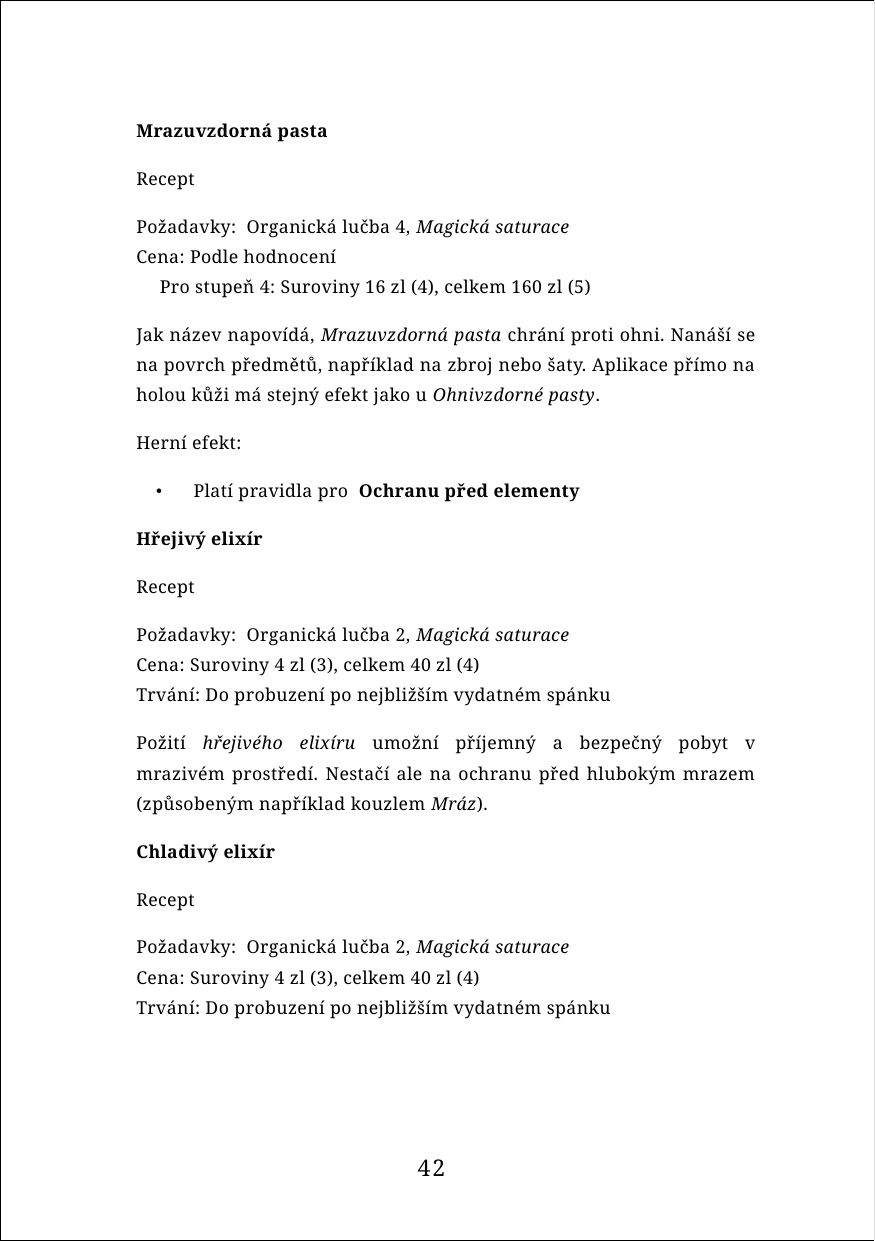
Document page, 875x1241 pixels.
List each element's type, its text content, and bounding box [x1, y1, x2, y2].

text Recept [136, 166, 756, 190]
text Chladivý elixír [136, 839, 756, 863]
text Herní efekt: [136, 431, 756, 455]
text Recept [136, 887, 756, 911]
text Požadavky: Organická lučba 4, Magická saturace Cena: Podle hodnocení Pro stupeň 4: Suroviny 16 zl (4), celkem 160 zl (5) [136, 214, 756, 299]
text Jak název napovídá, Mrazuvzdorná pasta chrání proti ohni. Nanáší se na povrch předmětů, například na zbroj nebo šaty. Aplikace přímo na holou kůži má stejný efekt jako u Ohnivzdorné pasty. [136, 322, 756, 407]
text Požadavky: Organická lučba 2, Magická saturace Cena: Suroviny 4 zl (3), celkem 40 zl (4) Trvání: Do probuzení po nejbližším vydatném spánku [136, 935, 756, 1019]
text Požadavky: Organická lučba 2, Magická saturace Cena: Suroviny 4 zl (3), celkem 40 zl (4) Trvání: Do probuzení po nejbližším vydatném spánku [136, 622, 756, 707]
text Recept [136, 574, 756, 599]
list Platí pravidla pro Ochranu před elementy [156, 479, 756, 503]
text Mrazuvzdorná pasta [136, 118, 756, 142]
text Požití hřejivého elixíru umožní příjemný a bezpečný pobyt v mrazivém prostředí. Nestačí ale na ochranu před hlubokým mrazem (způsobeným například kouzlem Mráz). [136, 731, 756, 815]
text Hřejivý elixír [136, 527, 756, 551]
